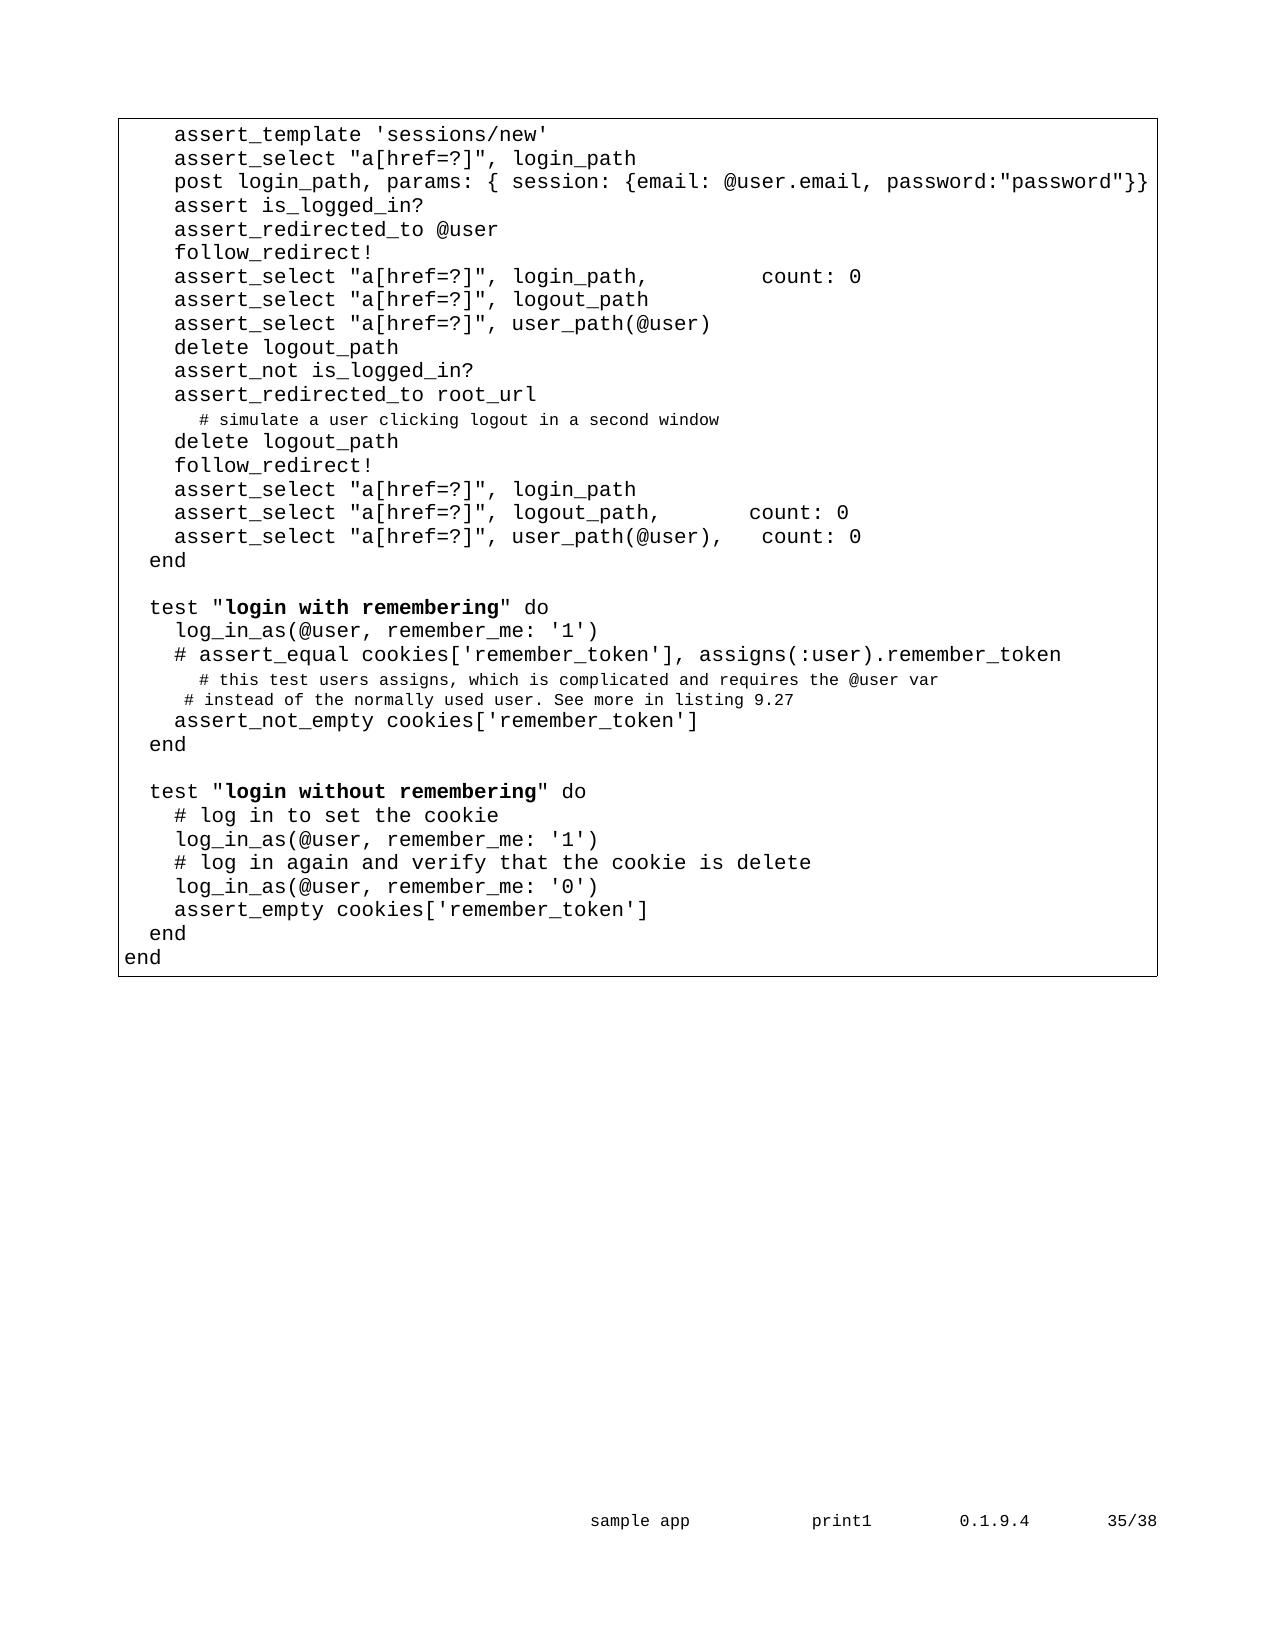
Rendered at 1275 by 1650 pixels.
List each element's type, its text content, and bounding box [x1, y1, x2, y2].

table_header assert_template 'sessions/new' assert_select "a[href=?]", login_path post login_path, params: { session: {email: @user.email, password:"password"}} assert is_logged_in? assert_redirected_to @user follow_redirect! assert_select "a[href=?]", login_path, count: 0 assert_select "a[href=?]", logout_path assert_select "a[href=?]", user_path(@user) delete logout_path assert_not is_logged_in? assert_redirected_to root_url # simulate a user clicking logout in a second window delete logout_path follow_redirect! assert_select "a[href=?]", login_path assert_select "a[href=?]", logout_path, count: 0 assert_select "a[href=?]", user_path(@user), count: 0 end test "login with remembering" do log_in_as(@user, remember_me: '1') # assert_equal cookies['remember_token'], assigns(:user).remember_token # this test users assigns, which is complicated and requires the @user var # instead of the normally used user. See more in listing 9.27 assert_not_empty cookies['remember_token'] end test "login without remembering" do # log in to set the cookie log_in_as(@user, remember_me: '1') # log in again and verify that the cookie is delete log_in_as(@user, remember_me: '0') assert_empty cookies['remember_token'] end end [119, 119, 1157, 976]
